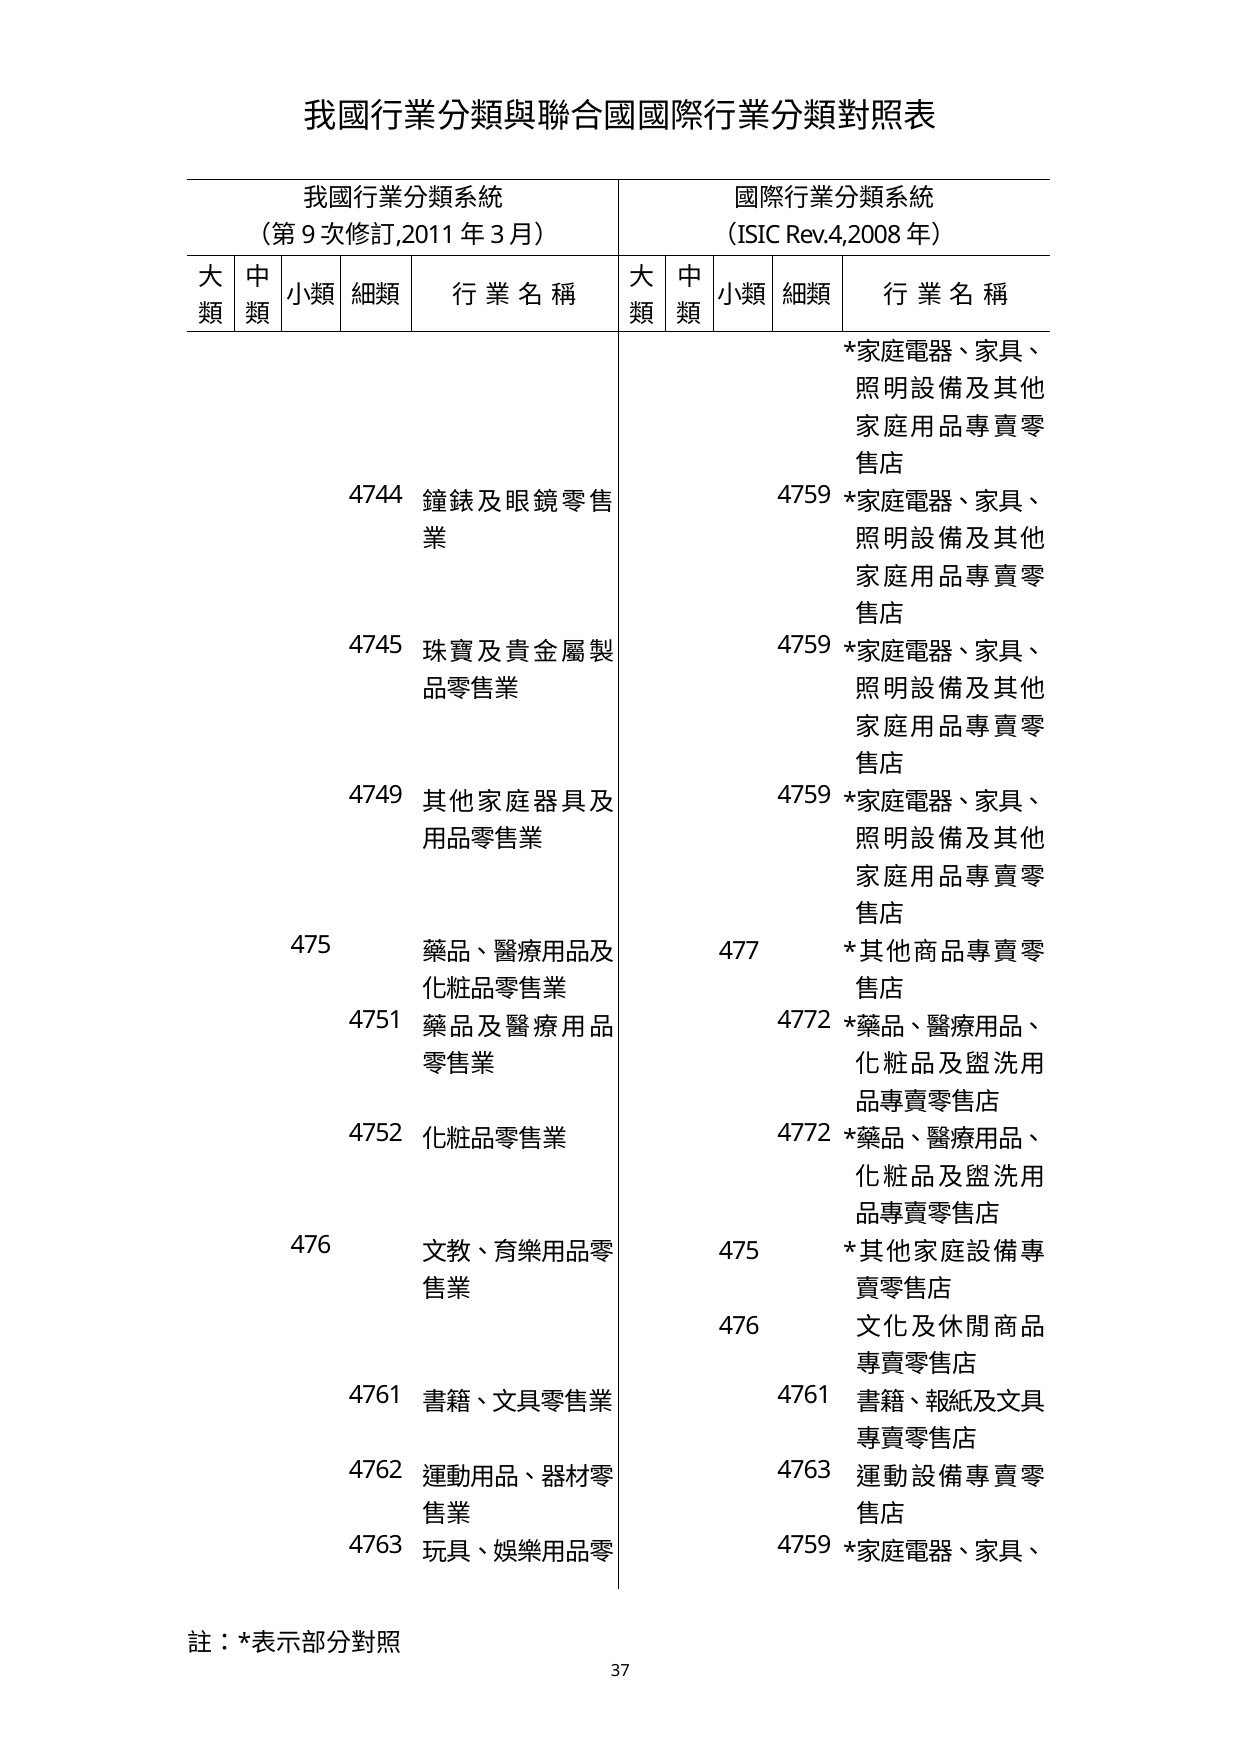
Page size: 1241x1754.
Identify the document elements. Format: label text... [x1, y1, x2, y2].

table_cell [619, 1381, 666, 1456]
table_cell [713, 332, 772, 481]
table_cell 4763 [341, 1531, 412, 1589]
table_cell [619, 481, 666, 631]
table_cell [187, 481, 234, 631]
table_cell 玩具、娛樂用品零 [412, 1531, 618, 1589]
table_cell [713, 631, 772, 781]
table_cell 行 業 名 稱 [843, 256, 1050, 331]
table_header 我國行業分類系統 （第9次修訂,2011年3月） [187, 180, 618, 254]
table_cell 運動用品、器材零售業 [412, 1456, 618, 1531]
table_cell 藥品及醫療用品零售業 [412, 1006, 618, 1118]
table_cell [282, 1456, 341, 1531]
table_cell 中類 [235, 256, 281, 331]
table_cell 4752 [341, 1118, 412, 1231]
table_cell 477 [713, 931, 772, 1006]
table_cell 4745 [341, 631, 412, 781]
table_cell [282, 1531, 341, 1589]
table_cell *家庭電器、家具、照明設備及其他家庭用品專賣零售店 [843, 481, 1050, 631]
table_cell 珠寶及貴金屬製品零售業 [412, 631, 618, 781]
table_cell [282, 332, 341, 481]
table_cell [412, 332, 618, 481]
table_cell [619, 1231, 666, 1381]
table_cell [341, 332, 412, 481]
table_cell [282, 631, 341, 781]
table_cell [234, 931, 282, 1006]
table_cell [282, 481, 341, 631]
table_cell [772, 332, 843, 481]
table_cell 大類 [619, 256, 665, 331]
table_cell 4759 [772, 631, 843, 781]
table_cell [619, 1456, 666, 1531]
table_cell 藥品、醫療用品及化粧品零售業 [412, 931, 618, 1006]
table_cell *其他商品專賣零售店 [843, 931, 1050, 1006]
table_cell [234, 481, 282, 631]
table_cell 書籍、報紙及文具專賣零售店 [843, 1381, 1050, 1456]
table_cell [713, 1456, 772, 1531]
table_cell *家庭電器、家具、 [843, 1531, 1050, 1589]
table_cell [666, 631, 713, 781]
table_cell 書籍、文具零售業 [412, 1381, 618, 1456]
table_cell [713, 1381, 772, 1456]
table_cell 4759 [772, 781, 843, 931]
table_cell [666, 1531, 713, 1589]
table_cell 鐘錶及眼鏡零售業 [412, 481, 618, 631]
table_cell [619, 631, 666, 781]
table_cell [187, 931, 234, 1006]
table_cell 小類 [282, 256, 340, 331]
table_cell [234, 332, 282, 481]
table_cell [282, 1006, 341, 1118]
table_cell [187, 1231, 234, 1381]
table_cell [713, 781, 772, 931]
table_cell [666, 481, 713, 631]
table_cell *藥品、醫療用品、化粧品及盥洗用品專賣零售店 [843, 1118, 1050, 1231]
table_cell [234, 1381, 282, 1456]
table_cell 4744 [341, 481, 412, 631]
table_cell [282, 1381, 341, 1456]
table_cell [187, 1531, 234, 1589]
table_cell 4763 [772, 1456, 843, 1531]
table_cell [234, 631, 282, 781]
table_cell [619, 931, 666, 1006]
table_cell [282, 781, 341, 931]
table_cell 4772 [772, 1118, 843, 1231]
table_cell [713, 1531, 772, 1589]
table_cell [282, 1118, 341, 1231]
table_cell 476 [282, 1231, 341, 1381]
table_cell [666, 1456, 713, 1531]
table_cell [341, 931, 412, 1006]
table_cell [713, 1118, 772, 1231]
table_cell [772, 931, 843, 1006]
table_cell 4749 [341, 781, 412, 931]
table_header 國際行業分類系統 （ISIC Rev.4,2008年） [619, 180, 1050, 254]
table_cell 4762 [341, 1456, 412, 1531]
table_cell *藥品、醫療用品、化粧品及盥洗用品專賣零售店 [843, 1006, 1050, 1118]
table_cell *家庭電器、家具、照明設備及其他家庭用品專賣零售店 [843, 631, 1050, 781]
table_cell 行 業 名 稱 [412, 256, 618, 331]
table_cell [666, 781, 713, 931]
table_cell [187, 1118, 234, 1231]
table_cell 4761 [341, 1381, 412, 1456]
table_cell [713, 1006, 772, 1118]
table_cell 475 476 [713, 1231, 772, 1381]
table_cell 中類 [666, 256, 713, 331]
table_cell *其他家庭設備專賣零售店 文化及休閒商品專賣零售店 [843, 1231, 1050, 1381]
table_cell [619, 1118, 666, 1231]
table_cell [234, 781, 282, 931]
table_cell 化粧品零售業 [412, 1118, 618, 1231]
table_cell [666, 1118, 713, 1231]
table_cell [619, 1006, 666, 1118]
table_cell [341, 1231, 412, 1381]
table_cell [234, 1118, 282, 1231]
table_cell [187, 1456, 234, 1531]
table_cell [666, 931, 713, 1006]
table_cell 4759 [772, 1531, 843, 1589]
table_cell [619, 1531, 666, 1589]
table_cell [234, 1231, 282, 1381]
table_cell 4772 [772, 1006, 843, 1118]
table_cell [187, 781, 234, 931]
table_cell [234, 1531, 282, 1589]
table_cell 細類 [341, 256, 411, 331]
table_cell [187, 631, 234, 781]
table_cell [234, 1456, 282, 1531]
table_cell 小類 [714, 256, 772, 331]
table_cell 大類 [187, 256, 234, 331]
table_cell 細類 [773, 256, 842, 331]
table_cell 其他家庭器具及用品零售業 [412, 781, 618, 931]
table_cell [713, 481, 772, 631]
table_cell 475 [282, 931, 341, 1006]
table_cell [772, 1231, 843, 1381]
table_cell *家庭電器、家具、照明設備及其他家庭用品專賣零售店 [843, 781, 1050, 931]
table_cell [187, 1006, 234, 1118]
table_cell [187, 1381, 234, 1456]
table_cell 運動設備專賣零售店 [843, 1456, 1050, 1531]
table_cell 4761 [772, 1381, 843, 1456]
table_cell [666, 1006, 713, 1118]
table_cell [187, 332, 234, 481]
table_cell 4751 [341, 1006, 412, 1118]
table_cell *家庭電器、家具、照明設備及其他家庭用品專賣零售店 [843, 332, 1050, 481]
table_cell [619, 332, 666, 481]
table_cell 4759 [772, 481, 843, 631]
table_cell [619, 781, 666, 931]
table_cell [666, 1381, 713, 1456]
table_cell [666, 1231, 713, 1381]
table_cell [666, 332, 713, 481]
table_cell [234, 1006, 282, 1118]
table_cell 文教、育樂用品零售業 [412, 1231, 618, 1381]
